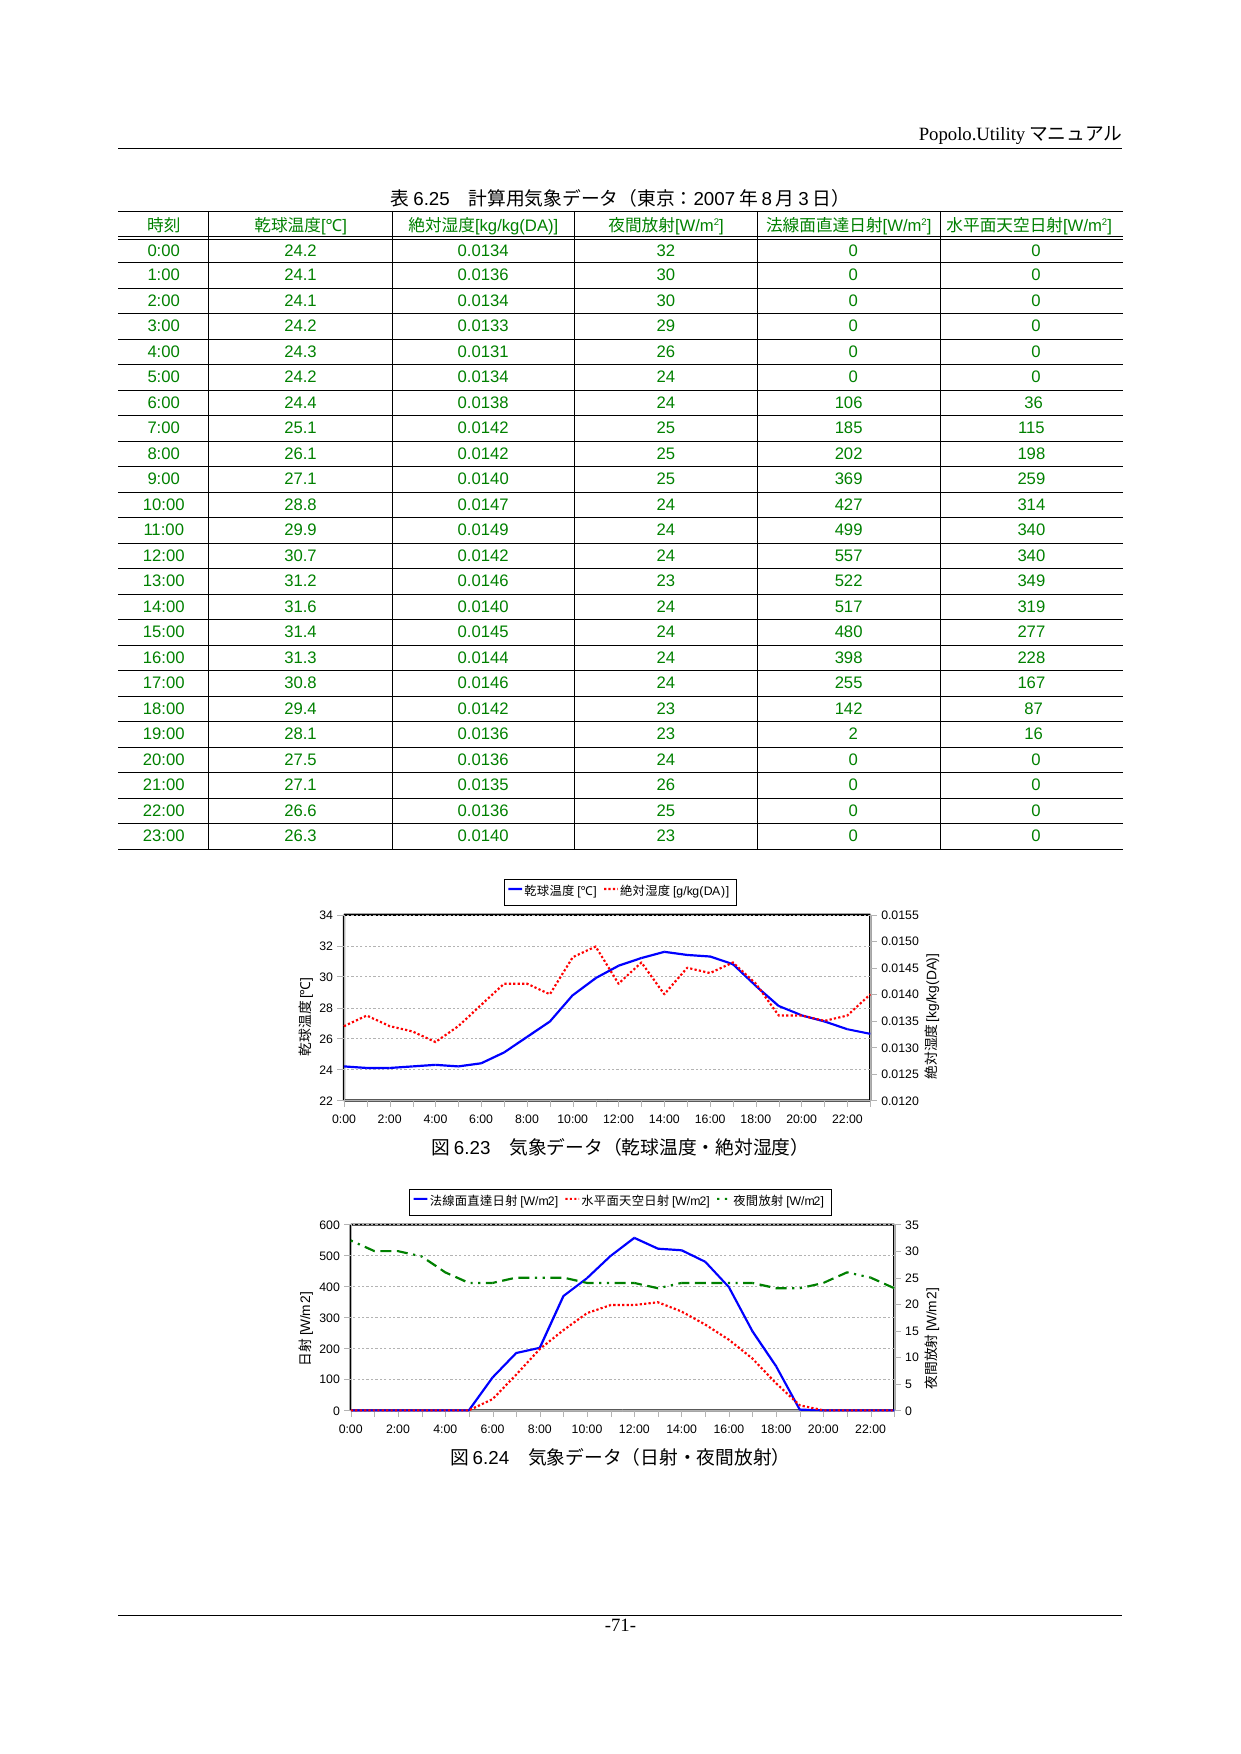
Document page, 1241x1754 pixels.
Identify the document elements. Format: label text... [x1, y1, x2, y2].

table_cell 24 [575, 391, 757, 415]
table_cell 23:00 [118, 824, 208, 849]
table_cell 24 [575, 671, 757, 696]
table_cell 9:00 [118, 467, 208, 492]
table_header 乾球温度[℃] [209, 212, 392, 236]
table_cell 24.2 [209, 314, 392, 338]
table_cell 0 [941, 748, 1123, 772]
table_cell 202 [758, 442, 940, 466]
table_cell 18:00 [118, 697, 208, 721]
table_cell 22:00 [118, 799, 208, 823]
table_cell 26.6 [209, 799, 392, 823]
table_cell 24 [575, 646, 757, 670]
table_cell 340 [941, 544, 1123, 568]
text 表6.25 計算用気象データ（東京：2007年8月3日） [118, 184, 1122, 211]
table_cell 259 [941, 467, 1123, 492]
table_cell 28.8 [209, 493, 392, 517]
table_cell 0.0142 [393, 697, 574, 721]
table_cell 0:00 [118, 240, 208, 262]
table_cell 30 [575, 263, 757, 287]
table_cell 30.7 [209, 544, 392, 568]
table_cell 314 [941, 493, 1123, 517]
table_cell 185 [758, 416, 940, 441]
table_cell 10:00 [118, 493, 208, 517]
table_cell 6:00 [118, 391, 208, 415]
table_cell 167 [941, 671, 1123, 696]
table_cell 24.2 [209, 365, 392, 389]
table_cell 30.8 [209, 671, 392, 696]
table_cell 499 [758, 518, 940, 543]
table_cell 15:00 [118, 620, 208, 645]
table_cell 0 [941, 314, 1123, 338]
table_cell 0.0136 [393, 748, 574, 772]
table_cell 87 [941, 697, 1123, 721]
table_cell 0.0146 [393, 569, 574, 594]
table_cell 24 [575, 595, 757, 619]
table_header 絶対湿度[kg/kg(DA)] [393, 212, 574, 236]
table_cell 25 [575, 442, 757, 466]
table_cell 480 [758, 620, 940, 645]
table_cell 27.5 [209, 748, 392, 772]
table_cell 26.1 [209, 442, 392, 466]
table_cell 24 [575, 620, 757, 645]
table_cell 0 [941, 365, 1123, 389]
table_cell 29 [575, 314, 757, 338]
table_cell 24 [575, 493, 757, 517]
table_cell 0.0136 [393, 722, 574, 747]
table_cell 24 [575, 518, 757, 543]
table_cell 19:00 [118, 722, 208, 747]
table_cell 28.1 [209, 722, 392, 747]
table_cell 24.1 [209, 263, 392, 287]
table_cell 11:00 [118, 518, 208, 543]
table_cell 16 [941, 722, 1123, 747]
table_cell 0.0140 [393, 467, 574, 492]
table_cell 23 [575, 824, 757, 849]
table_cell 23 [575, 569, 757, 594]
table_cell 24 [575, 748, 757, 772]
table_cell 31.2 [209, 569, 392, 594]
table_cell 0 [941, 263, 1123, 287]
table_cell 31.4 [209, 620, 392, 645]
table_cell 27.1 [209, 773, 392, 798]
table_cell 115 [941, 416, 1123, 441]
table_cell 0.0131 [393, 340, 574, 364]
table_cell 0 [758, 773, 940, 798]
table_cell 21:00 [118, 773, 208, 798]
table_cell 5:00 [118, 365, 208, 389]
table_cell 0.0134 [393, 289, 574, 313]
table_cell 25 [575, 799, 757, 823]
table_cell 0.0136 [393, 799, 574, 823]
text 図6.24 気象データ（日射・夜間放射） [118, 1184, 1122, 1470]
table_cell 349 [941, 569, 1123, 594]
table_cell 0.0134 [393, 240, 574, 262]
table_cell 0 [941, 799, 1123, 823]
table_cell 25 [575, 416, 757, 441]
table_cell 0 [941, 289, 1123, 313]
table_cell 0.0142 [393, 416, 574, 441]
text 図6.23 気象データ（乾球温度・絶対湿度） [118, 874, 1122, 1160]
table_cell 142 [758, 697, 940, 721]
table_cell 0.0149 [393, 518, 574, 543]
table_cell 0 [941, 773, 1123, 798]
table_cell 228 [941, 646, 1123, 670]
table_cell 398 [758, 646, 940, 670]
table_cell 369 [758, 467, 940, 492]
table_header 法線面直達日射[W/m2] [758, 212, 940, 236]
table_cell 319 [941, 595, 1123, 619]
table_cell 24 [575, 365, 757, 389]
table_cell 0.0144 [393, 646, 574, 670]
table_cell 0.0135 [393, 773, 574, 798]
table_cell 24.1 [209, 289, 392, 313]
table_cell 31.6 [209, 595, 392, 619]
table_cell 0 [758, 289, 940, 313]
table_cell 0.0147 [393, 493, 574, 517]
table_cell 0.0133 [393, 314, 574, 338]
table_cell 20:00 [118, 748, 208, 772]
table_cell 0.0142 [393, 544, 574, 568]
table_cell 0 [758, 314, 940, 338]
table_cell 2:00 [118, 289, 208, 313]
table_cell 198 [941, 442, 1123, 466]
table_cell 16:00 [118, 646, 208, 670]
table_cell 8:00 [118, 442, 208, 466]
table_cell 24 [575, 544, 757, 568]
table_cell 0 [758, 748, 940, 772]
table_cell 14:00 [118, 595, 208, 619]
table_cell 36 [941, 391, 1123, 415]
table_cell 7:00 [118, 416, 208, 441]
table_cell 0 [941, 824, 1123, 849]
table_cell 557 [758, 544, 940, 568]
table_cell 0 [758, 240, 940, 262]
table_cell 106 [758, 391, 940, 415]
table_cell 2 [758, 722, 940, 747]
table_cell 25 [575, 467, 757, 492]
table_cell 0.0134 [393, 365, 574, 389]
table_cell 13:00 [118, 569, 208, 594]
table_cell 340 [941, 518, 1123, 543]
table_cell 3:00 [118, 314, 208, 338]
table_cell 0.0136 [393, 263, 574, 287]
table_cell 0 [758, 365, 940, 389]
table_cell 32 [575, 240, 757, 262]
table_cell 0.0142 [393, 442, 574, 466]
table_cell 26 [575, 340, 757, 364]
table_cell 255 [758, 671, 940, 696]
table_cell 29.9 [209, 518, 392, 543]
table_cell 277 [941, 620, 1123, 645]
table_cell 0.0140 [393, 824, 574, 849]
table_cell 0 [758, 263, 940, 287]
table_cell 4:00 [118, 340, 208, 364]
table_cell 23 [575, 697, 757, 721]
table_cell 12:00 [118, 544, 208, 568]
table_cell 31.3 [209, 646, 392, 670]
table_cell 0 [758, 824, 940, 849]
table_cell 1:00 [118, 263, 208, 287]
table_cell 23 [575, 722, 757, 747]
table_cell 25.1 [209, 416, 392, 441]
table_cell 0 [758, 799, 940, 823]
table_cell 517 [758, 595, 940, 619]
table_cell 26 [575, 773, 757, 798]
table_cell 522 [758, 569, 940, 594]
table_cell 29.4 [209, 697, 392, 721]
table_cell 0.0140 [393, 595, 574, 619]
table_cell 0 [758, 340, 940, 364]
table_header 水平面天空日射[W/m2] [941, 212, 1123, 236]
table_cell 24.4 [209, 391, 392, 415]
table_cell 27.1 [209, 467, 392, 492]
table_cell 0.0145 [393, 620, 574, 645]
table_cell 0 [941, 240, 1123, 262]
table_cell 24.3 [209, 340, 392, 364]
table_cell 17:00 [118, 671, 208, 696]
table_cell 30 [575, 289, 757, 313]
table_cell 0 [941, 340, 1123, 364]
table_cell 427 [758, 493, 940, 517]
table_header 時刻 [118, 212, 208, 236]
table_cell 26.3 [209, 824, 392, 849]
table_cell 0.0138 [393, 391, 574, 415]
table_cell 0.0146 [393, 671, 574, 696]
table_cell 24.2 [209, 240, 392, 262]
table_header 夜間放射[W/m2] [575, 212, 757, 236]
